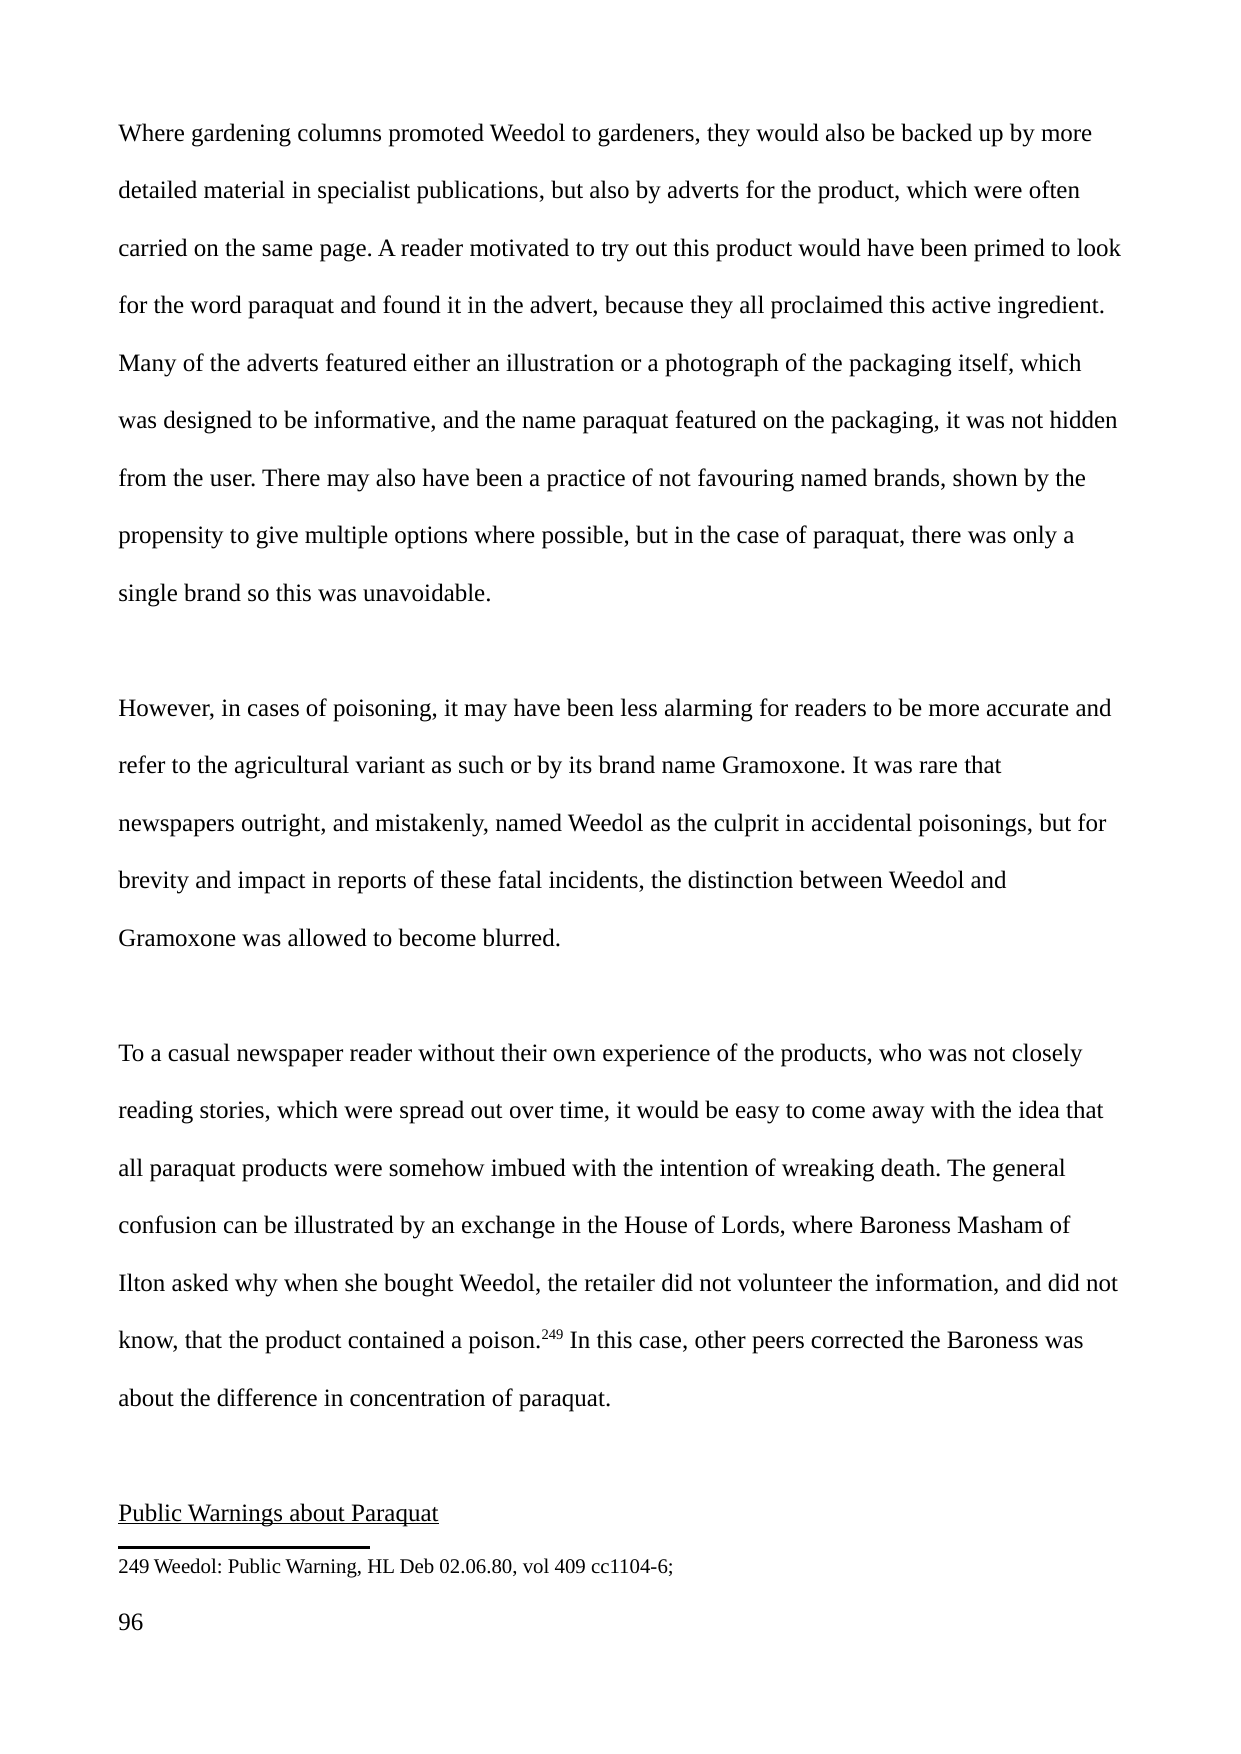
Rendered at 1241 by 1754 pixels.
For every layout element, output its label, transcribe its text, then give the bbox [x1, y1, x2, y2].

text Where gardening columns promoted Weedol to gardeners, they would also be backed up by more detailed material in specialist publications, but also by adverts for the product, which were often carried on the same page. A reader motivated to try out this product would have been primed to look for the word paraquat and found it in the advert, because they all proclaimed this active ingredient. Many of the adverts featured either an illustration or a photograph of the packaging itself, which was designed to be informative, and the name paraquat featured on the packaging, it was not hidden from the user. There may also have been a practice of not favouring named brands, shown by the propensity to give multiple options where possible, but in the case of paraquat, there was only a single brand so this was unavoidable. [118, 118, 1122, 607]
text Public Warnings about Paraquat [118, 1498, 1122, 1527]
text Weedol: Public Warning, HL Deb 02.06.80, vol 409 cc1104-6; [118, 1553, 1122, 1578]
text However, in cases of poisoning, it may have been less alarming for readers to be more accurate and refer to the agricultural variant as such or by its brand name Gramoxone. It was rare that newspapers outright, and mistakenly, named Weedol as the culprit in accidental poisonings, but for brevity and impact in reports of these fatal incidents, the distinction between Weedol and Gramoxone was allowed to become blurred. [118, 693, 1122, 952]
text To a casual newspaper reader without their own experience of the products, who was not closely reading stories, which were spread out over time, it would be easy to come away with the idea that all paraquat products were somehow imbued with the intention of wreaking death. The general confusion can be illustrated by an exchange in the House of Lords, where Baroness Masham of Ilton asked why when she bought Weedol, the retailer did not volunteer the information, and did not know, that the product contained a poison. In this case, other peers corrected the Baroness was about the difference in concentration of paraquat. [118, 1038, 1122, 1412]
